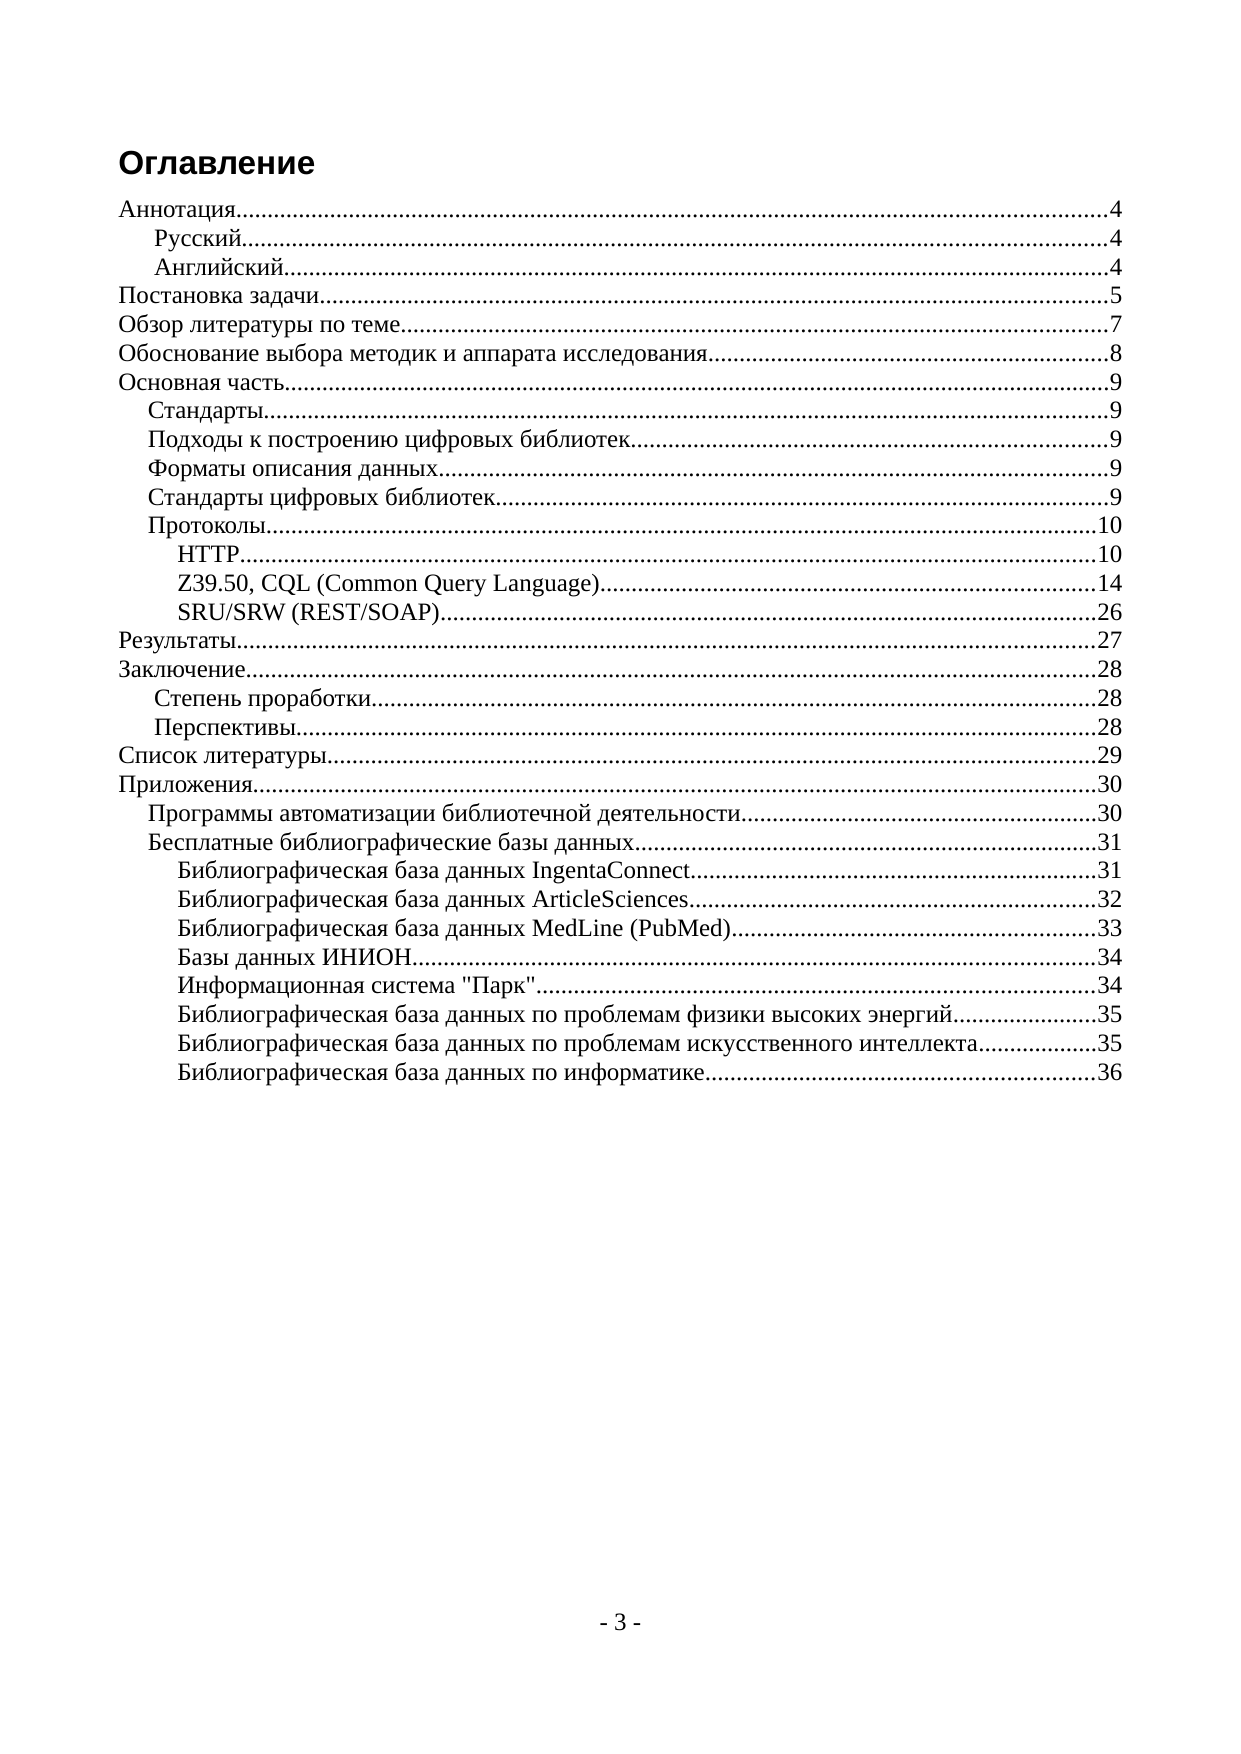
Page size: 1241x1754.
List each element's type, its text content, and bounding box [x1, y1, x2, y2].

text Библиографическая база данных по проблемам искусственного интеллекта 35 [177, 1028, 1122, 1057]
text Библиографическая база данных по информатике 36 [177, 1057, 1122, 1085]
text Постановка задачи 5 [118, 280, 1122, 309]
text Форматы описания данных 9 [148, 453, 1122, 482]
subtitle Оглавление [118, 143, 1122, 182]
text Библиографическая база данных MedLine (PubMed) 33 [177, 913, 1122, 942]
text SRU/SRW (REST/SOAP) 26 [177, 597, 1122, 625]
text Результаты 27 [118, 625, 1122, 654]
text Обоснование выбора методик и аппарата исследования 8 [118, 338, 1122, 367]
text Список литературы 29 [118, 740, 1122, 769]
text Бесплатные библиографические базы данных 31 [148, 827, 1122, 855]
text Английский 4 [148, 252, 1122, 280]
text Русский 4 [148, 223, 1122, 252]
text Перспективы 28 [148, 712, 1122, 740]
text Z39.50, CQL (Common Query Language) 14 [177, 568, 1122, 597]
text Базы данных ИНИОН 34 [177, 942, 1122, 970]
text Подходы к построению цифровых библиотек 9 [148, 424, 1122, 453]
text Основная часть 9 [118, 367, 1122, 395]
text HTTP 10 [177, 539, 1122, 568]
text Приложения 30 [118, 769, 1122, 798]
text Аннотация 4 [118, 194, 1122, 223]
text Заключение 28 [118, 654, 1122, 683]
text Библиографическая база данных IngentaConnect 31 [177, 855, 1122, 884]
text Программы автоматизации библиотечной деятельности 30 [148, 798, 1122, 827]
text Стандарты 9 [148, 395, 1122, 424]
text Протоколы 10 [148, 510, 1122, 539]
text Степень проработки 28 [148, 683, 1122, 712]
text Информационная система "Парк" 34 [177, 970, 1122, 999]
text Библиографическая база данных по проблемам физики высоких энергий 35 [177, 999, 1122, 1028]
text Обзор литературы по теме 7 [118, 309, 1122, 338]
text Стандарты цифровых библиотек 9 [148, 482, 1122, 510]
text Библиографическая база данных ArticleSciences 32 [177, 884, 1122, 913]
